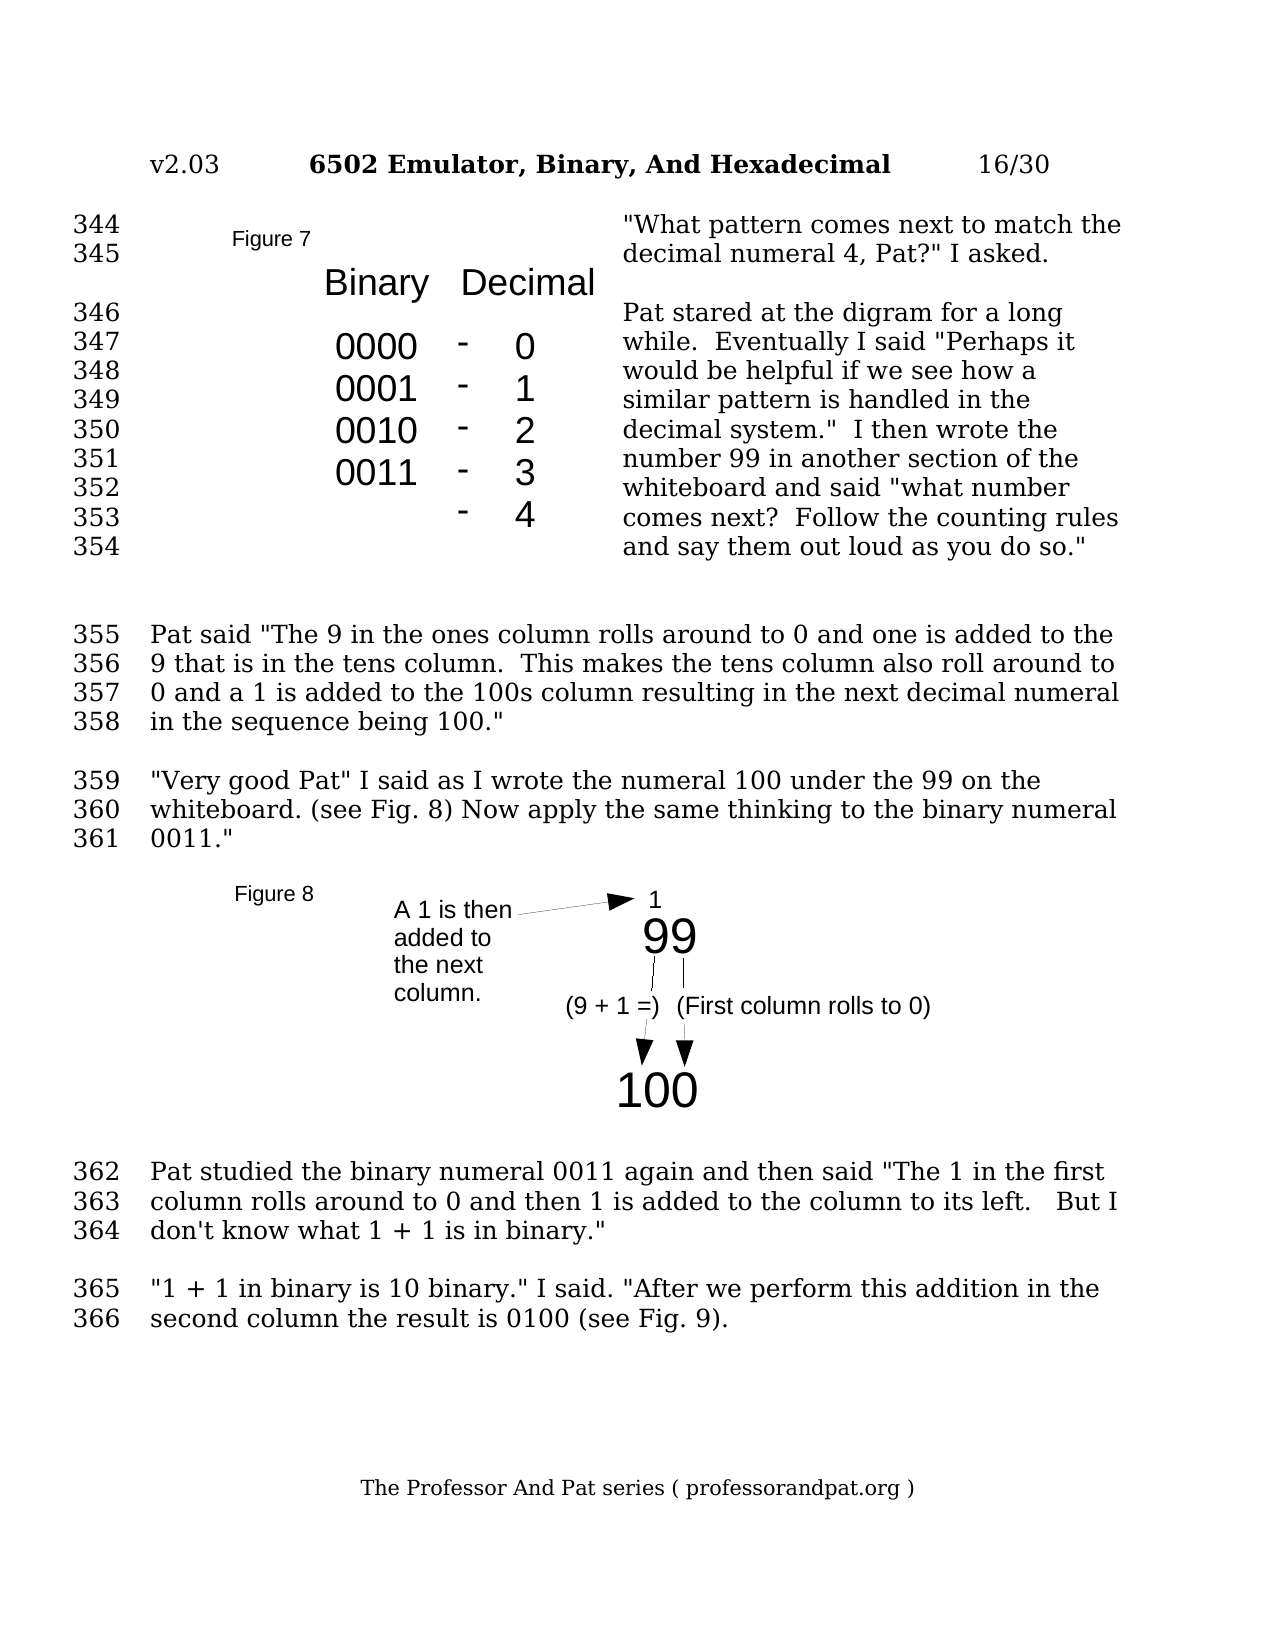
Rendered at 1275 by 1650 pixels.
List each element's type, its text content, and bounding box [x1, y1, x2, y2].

text Pat studied the binary numeral 0011 again and then said "The 1 in the first column rolls around to 0 and then 1 is added to the column to its left. But I don't know what 1 + 1 is in binary." [150, 1157, 1125, 1245]
text "What pattern comes next to match the decimal numeral 4, Pat?" I asked. [150, 210, 1125, 268]
text "Very good Pat" I said as I wrote the numeral 100 under the 99 on the whiteboard. (see Fig. 8) Now apply the same thinking to the binary numeral 0011." [150, 766, 1125, 854]
text "1 + 1 in binary is 10 binary." I said. "After we perform this addition in the second column the result is 0100 (see Fig. 9). [150, 1274, 1125, 1333]
text Pat said "The 9 in the ones column rolls around to 0 and one is added to the 9 that is in the tens column. This makes the tens column also roll around to 0 and a 1 is added to the 100s column resulting in the next decimal numeral in the sequence being 100." [150, 620, 1125, 737]
text Pat stared at the digram for a long while. Eventually I said "Perhaps it would be helpful if we see how a similar pattern is handled in the decimal system." I then wrote the number 99 in another section of the whiteboard and said "what number comes next? Follow the counting rules and say them out loud as you do so." [150, 298, 1125, 561]
